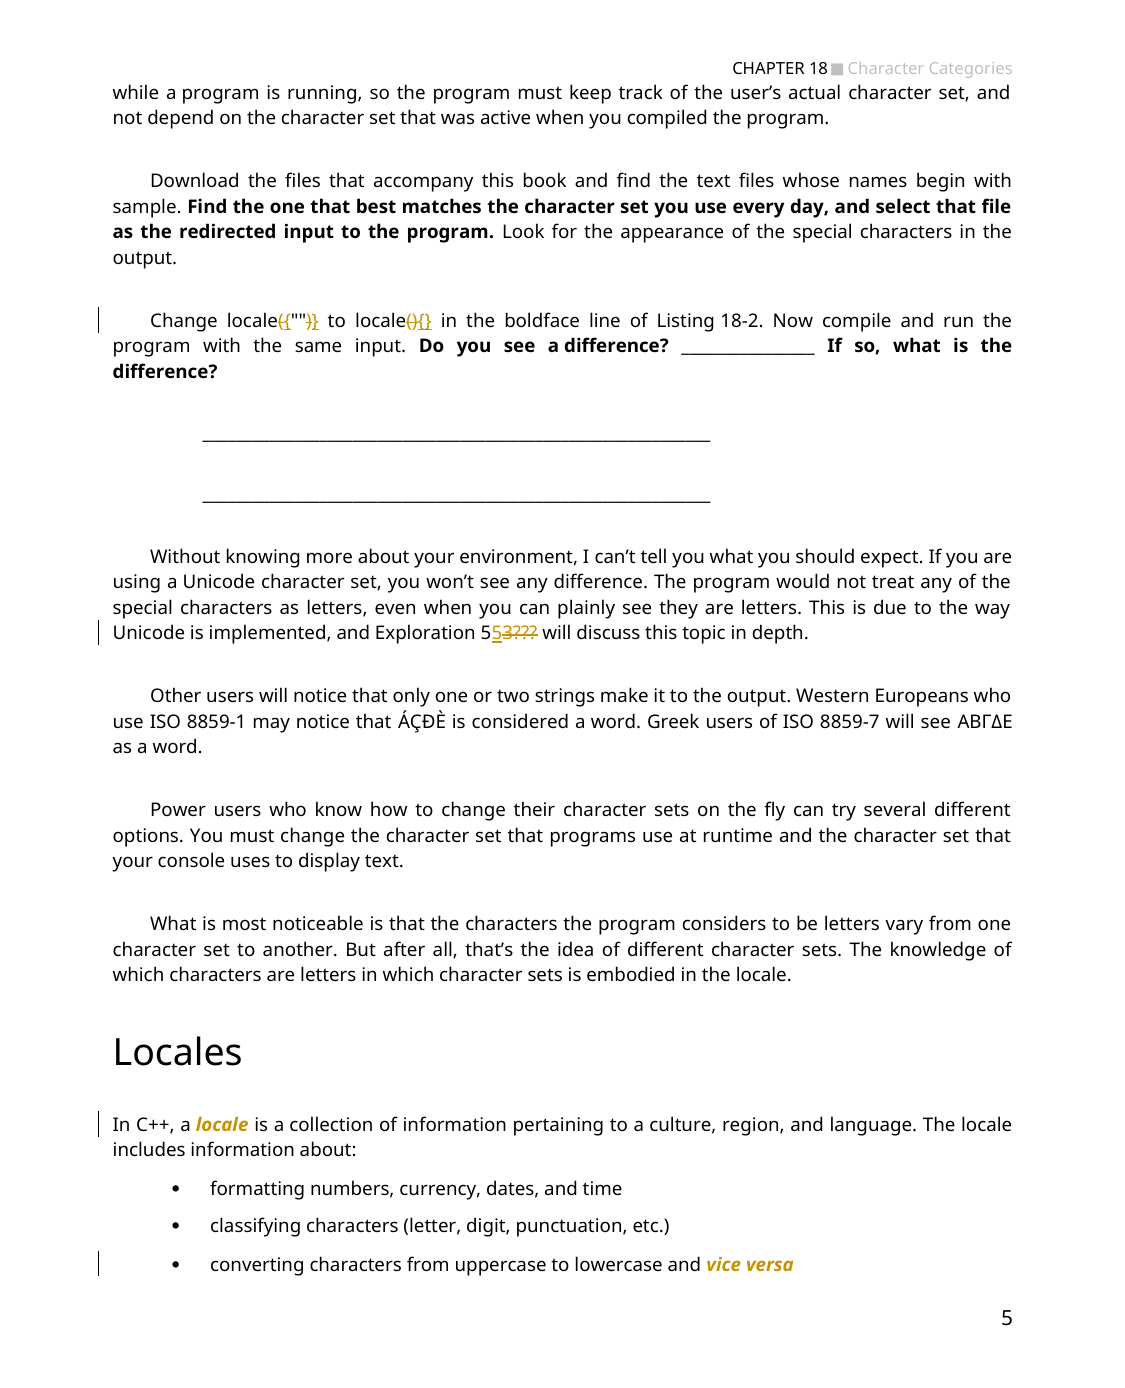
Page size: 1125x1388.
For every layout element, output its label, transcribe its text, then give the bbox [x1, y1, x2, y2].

text Download the files that accompany this book and find the text files whose names begin with sample. Find the one that best matches the character set you use every day, and select that file as the redirected input to the program. Look for the appearance of the special characters in the output. [112, 167, 1012, 269]
text Other users will notice that only one or two strings make it to the output. Western Europeans who use ISO 8859-1 may notice that ÁÇÐÈ is considered a word. Greek users of ISO 8859-7 will see ΑΒΓΔΕ as a word. [112, 683, 1012, 759]
list _____________________________________________________________ [202, 419, 1012, 444]
text Change locale{""} to locale{} in the boldface line of Listing 18-2. Now compile and run the program with the same input. Do you see a difference? ________________ If so, what is the difference? [112, 307, 1012, 384]
list formatting numbers, currency, dates, and time [172, 1175, 1012, 1200]
text while a program is running, so the program must keep track of the user’s actual character set, and not depend on the character set that was active when you compiled the program. [112, 79, 1012, 130]
list _____________________________________________________________ [202, 480, 1012, 506]
text Without knowing more about your environment, I can’t tell you what you should expect. If you are using a Unicode character set, you won’t see any difference. The program would not treat any of the special characters as letters, even when you can plainly see they are letters. This is due to the way Unicode is implemented, and Exploration 55 will discuss this topic in depth. [112, 543, 1012, 645]
text In C++, a locale is a collection of information pertaining to a culture, region, and language. The locale includes information about: [112, 1111, 1012, 1162]
subtitle Locales [112, 1025, 1012, 1076]
text What is most noticeable is that the characters the program considers to be letters vary from one character set to another. But after all, that’s the idea of different character sets. The knowledge of which characters are letters in which character sets is embodied in the locale. [112, 911, 1012, 987]
text Power users who know how to change their character sets on the fly can try several different options. You must change the character set that programs use at runtime and the character set that your console uses to display text. [112, 797, 1012, 873]
list classifying characters (letter, digit, punctuation, etc.) [172, 1213, 1012, 1238]
list converting characters from uppercase to lowercase and vice versa [172, 1251, 1012, 1276]
